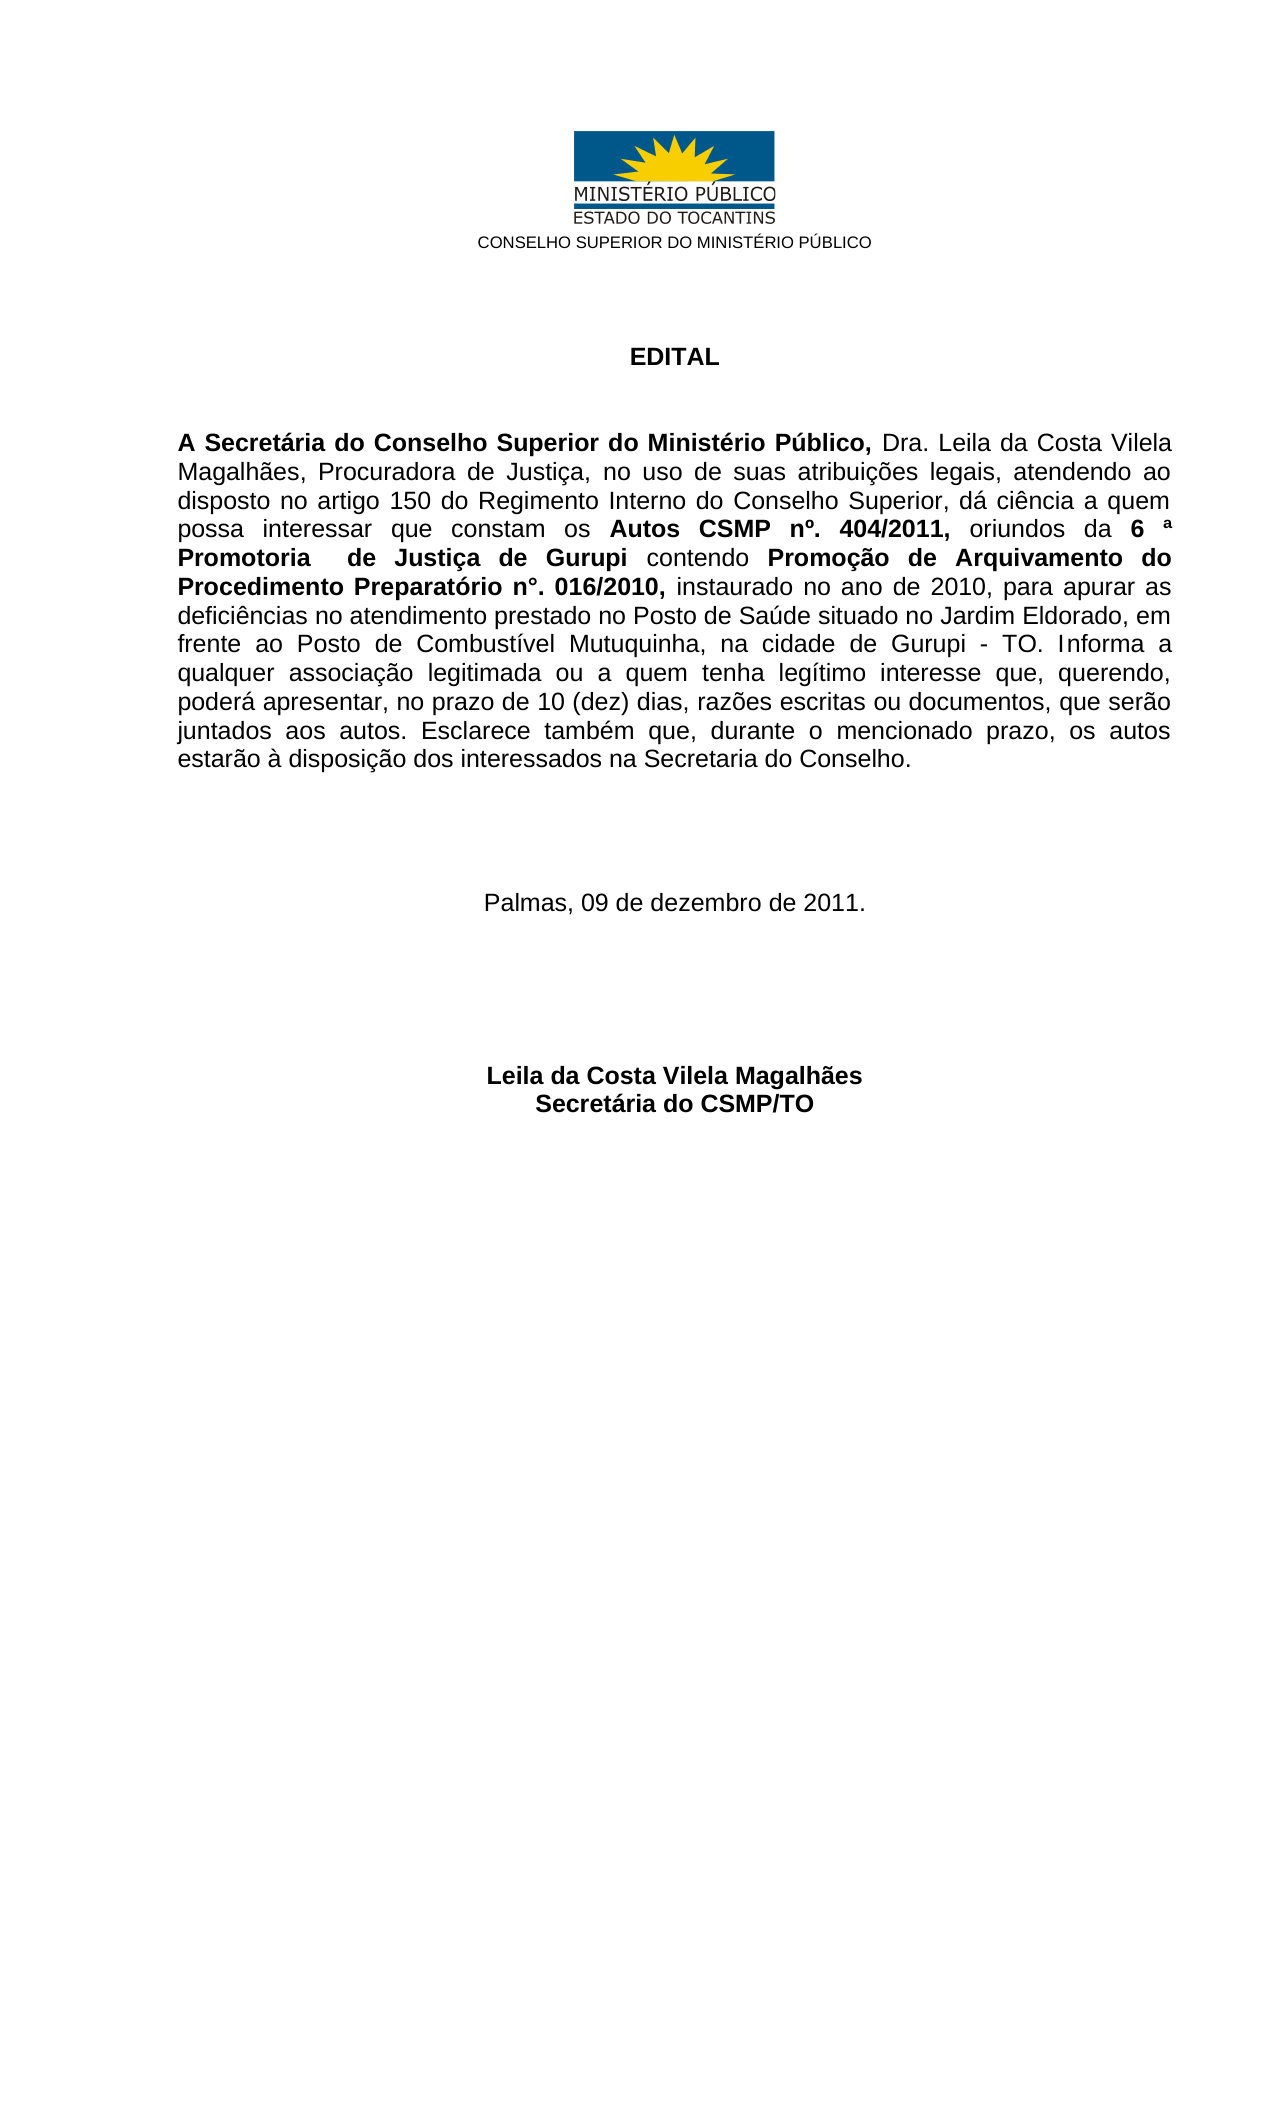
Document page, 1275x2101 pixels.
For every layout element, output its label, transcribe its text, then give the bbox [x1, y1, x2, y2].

text Palmas, 09 de dezembro de 2011. [177, 888, 1172, 917]
text A Secretária do Conselho Superior do Ministério Público, Dra. Leila da Costa Vilela Magalhães, Procuradora de Justiça, no uso de suas atribuições legais, atendendo ao disposto no artigo 150 do Regimento Interno do Conselho Superior, dá ciência a quem possa interessar que constam os Autos CSMP nº. 404/2011, oriundos da 6 ª Promotoria de Justiça de Gurupi contendo Promoção de Arquivamento do Procedimento Preparatório n°. 016/2010, instaurado no ano de 2010, para apurar as deficiências no atendimento prestado no Posto de Saúde situado no Jardim Eldorado, em frente ao Posto de Combustível Mutuquinha, na cidade de Gurupi - TO. Informa a qualquer associação legitimada ou a quem tenha legítimo interesse que, querendo, poderá apresentar, no prazo de 10 (dez) dias, razões escritas ou documentos, que serão juntados aos autos. Esclarece também que, durante o mencionado prazo, os autos estarão à disposição dos interessados na Secretaria do Conselho. [177, 428, 1172, 773]
text Leila da Costa Vilela Magalhães [177, 1061, 1172, 1089]
text Secretária do CSMP/TO [177, 1089, 1172, 1118]
picture [574, 131, 776, 224]
text EDITAL [177, 342, 1172, 371]
